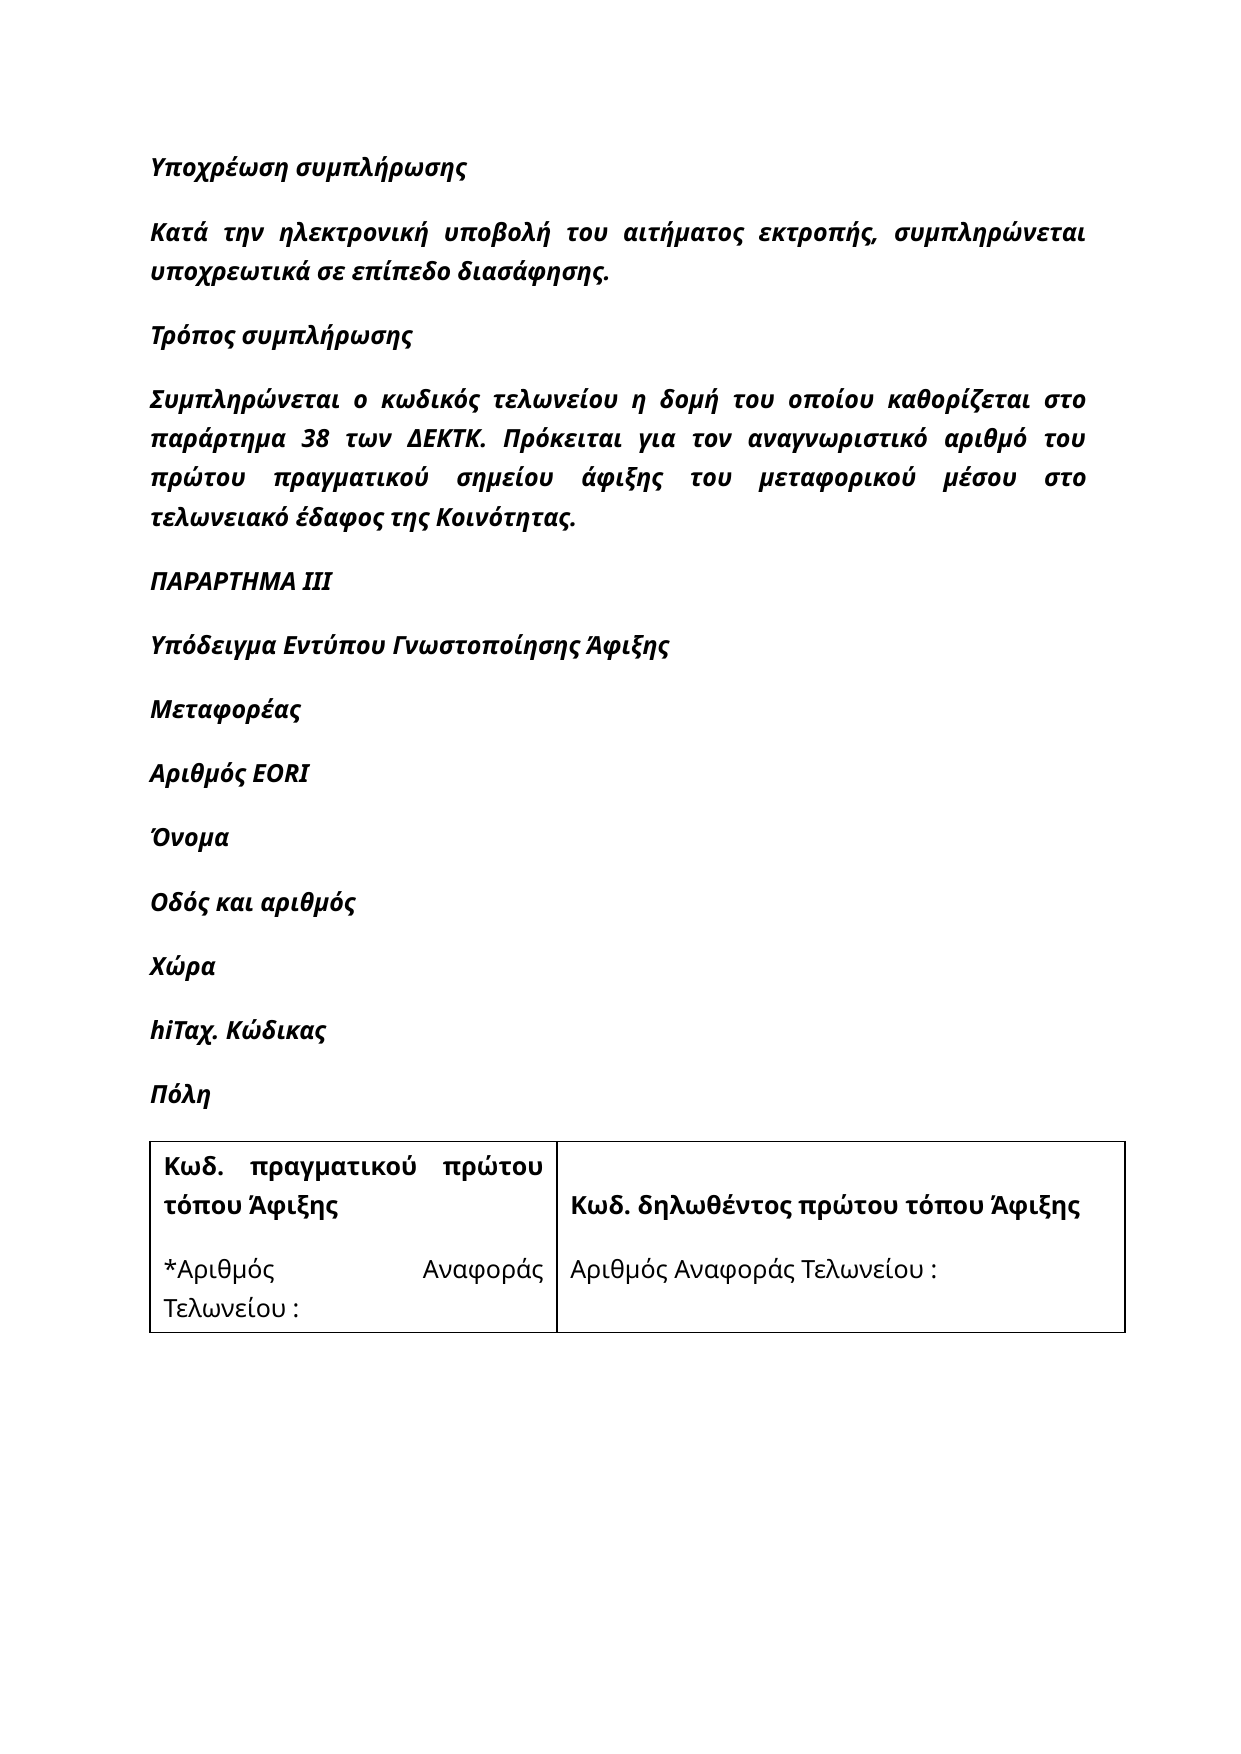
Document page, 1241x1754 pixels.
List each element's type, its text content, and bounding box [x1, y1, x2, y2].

text Αριθμός EORI [150, 756, 1090, 790]
text hiΤαχ. Κώδικας [150, 1012, 1090, 1047]
table_header Κωδ. πραγματικού πρώτου τόπου Άφιξης *Αριθμός Αναφοράς Τελωνείου : [151, 1142, 556, 1331]
table_header Κωδ. δηλωθέντος πρώτου τόπου Άφιξης Αριθμός Αναφοράς Τελωνείου : [558, 1142, 1124, 1331]
text Όνομα [150, 820, 1090, 854]
text Μεταφορέας [150, 692, 1090, 726]
text Οδός και αριθμός [150, 884, 1090, 918]
text ΠΑΡΑΡΤΗΜΑ ΙΙΙ [150, 563, 1090, 597]
text Χώρα [150, 948, 1090, 982]
text Συμπληρώνεται ο κωδικός τελωνείου η δομή του οποίου καθορίζεται στο παράρτημα 38 των ΔΕΚΤΚ. Πρόκειται για τον αναγνωριστικό αριθμό του πρώτου πραγματικού σημείου άφιξης του μεταφορικού μέσου στο τελωνειακό έδαφος της Κοινότητας. [150, 382, 1090, 533]
text Κατά την ηλεκτρονική υποβολή του αιτήματος εκτροπής, συμπληρώνεται υποχρεωτικά σε επίπεδο διασάφησης. [150, 214, 1090, 287]
text Υποχρέωση συμπλήρωσης [150, 150, 1090, 184]
text Πόλη [150, 1077, 1090, 1111]
text Υπόδειγμα Εντύπου Γνωστοποίησης Άφιξης [150, 627, 1090, 662]
text Τρόπος συμπλήρωσης [150, 317, 1090, 352]
